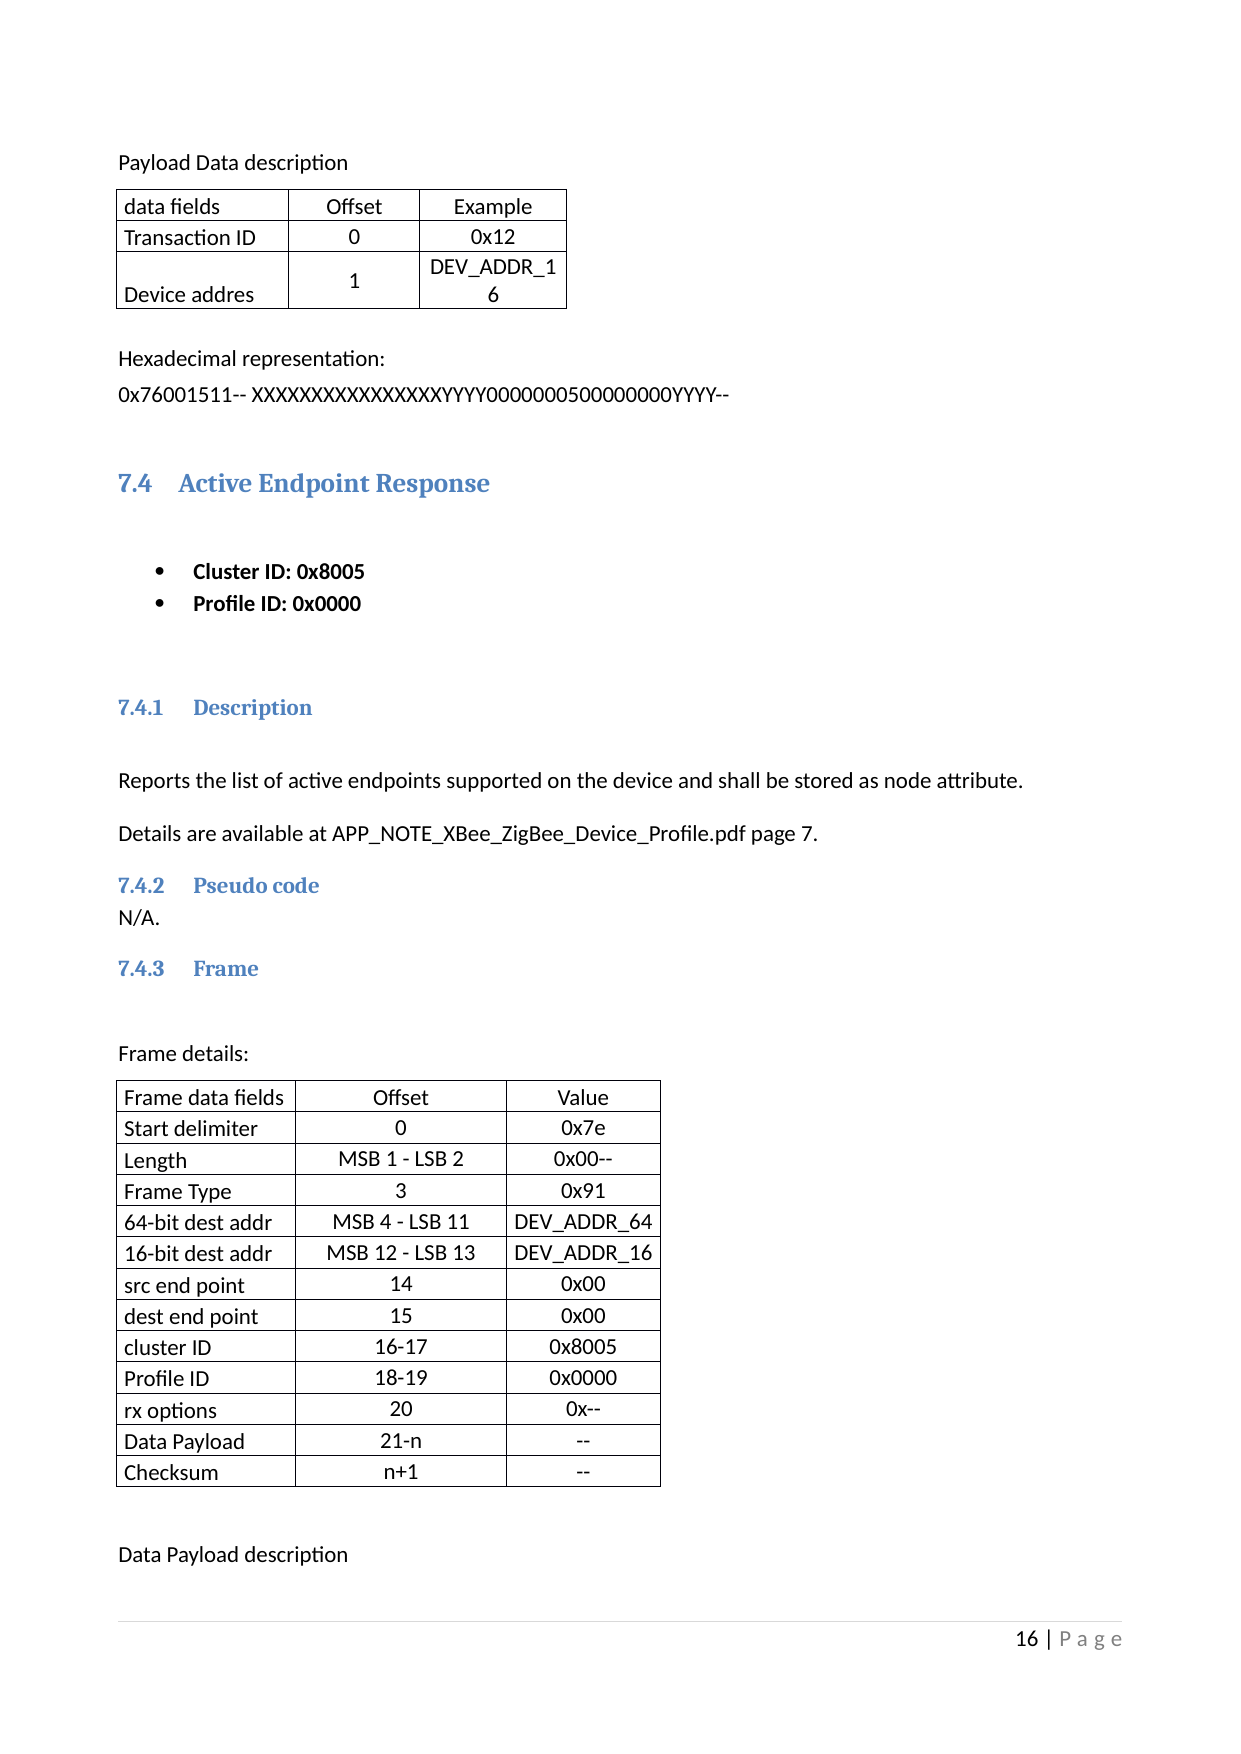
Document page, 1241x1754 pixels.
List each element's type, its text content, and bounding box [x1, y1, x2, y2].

table_cell 14 [296, 1269, 506, 1299]
table_cell DEV_ADDR_16 [507, 1237, 660, 1267]
table_cell 0x0000 [507, 1362, 660, 1392]
text Reports the list of active endpoints supported on the device and shall be stored as node attribute. [118, 766, 1122, 794]
table_cell 0x-- [507, 1394, 660, 1424]
table_cell 0x00 [507, 1300, 660, 1330]
table_header data fields [117, 190, 288, 220]
table_cell 0x8005 [507, 1331, 660, 1361]
table_cell 64-bit dest addr [117, 1206, 295, 1236]
text 0x76001511-- XXXXXXXXXXXXXXXXYYYY0000000500000000YYYY-- [118, 380, 1122, 408]
table_cell -- [507, 1456, 660, 1486]
text Details are available at APP_NOTE_XBee_ZigBee_Device_Profile.pdf page 7. [118, 819, 1122, 847]
subtitle Frame [118, 956, 1122, 982]
table_cell Profile ID [117, 1362, 295, 1392]
table_cell 0x00-- [507, 1144, 660, 1174]
table_header Offset [289, 190, 419, 220]
table_header Frame data fields [117, 1081, 295, 1111]
table_cell 3 [296, 1175, 506, 1205]
table_cell 15 [296, 1300, 506, 1330]
table_cell Start delimiter [117, 1112, 295, 1142]
subtitle Pseudo code [118, 872, 1122, 899]
text Frame details: [118, 1039, 1122, 1067]
table_cell Frame Type [117, 1175, 295, 1205]
table_header Value [507, 1081, 660, 1111]
table_cell MSB 4 - LSB 11 [296, 1206, 506, 1236]
table_cell 16-bit dest addr [117, 1237, 295, 1267]
text Payload Data description [118, 148, 1122, 176]
list Cluster ID: 0x8005 [156, 557, 1122, 585]
table_cell 1 [289, 252, 419, 308]
table_cell 18-19 [296, 1362, 506, 1392]
table_cell Length [117, 1144, 295, 1174]
table_cell -- [507, 1425, 660, 1455]
table_cell Device addres [117, 252, 288, 308]
text Hexadecimal representation: [118, 344, 1122, 373]
table_cell 0x91 [507, 1175, 660, 1205]
list Profile ID: 0x0000 [156, 589, 1122, 617]
text Data Payload description [118, 1540, 1122, 1568]
table_cell 16-17 [296, 1331, 506, 1361]
table_cell DEV_ADDR_64 [507, 1206, 660, 1236]
table_cell cluster ID [117, 1331, 295, 1361]
table_header Example [420, 190, 566, 220]
table_cell 0x7e [507, 1112, 660, 1142]
table_cell MSB 12 - LSB 13 [296, 1237, 506, 1267]
text N/A. [118, 903, 1122, 931]
table_header Offset [296, 1081, 506, 1111]
table_cell 0 [289, 221, 419, 251]
table_cell 20 [296, 1394, 506, 1424]
table_cell DEV_ADDR_16 [420, 252, 566, 308]
table_cell Checksum [117, 1456, 295, 1486]
table_cell MSB 1 - LSB 2 [296, 1144, 506, 1174]
table_cell Transaction ID [117, 221, 288, 251]
table_cell n+1 [296, 1456, 506, 1486]
table_cell 0x00 [507, 1269, 660, 1299]
table_cell 21-n [296, 1425, 506, 1455]
table_cell src end point [117, 1269, 295, 1299]
table_cell 0x12 [420, 221, 566, 251]
table_cell 0 [296, 1112, 506, 1142]
table_cell Data Payload [117, 1425, 295, 1455]
table_cell rx options [117, 1394, 295, 1424]
table_cell dest end point [117, 1300, 295, 1330]
subtitle Description [118, 695, 1122, 721]
subtitle Active Endpoint Response [118, 468, 1122, 499]
